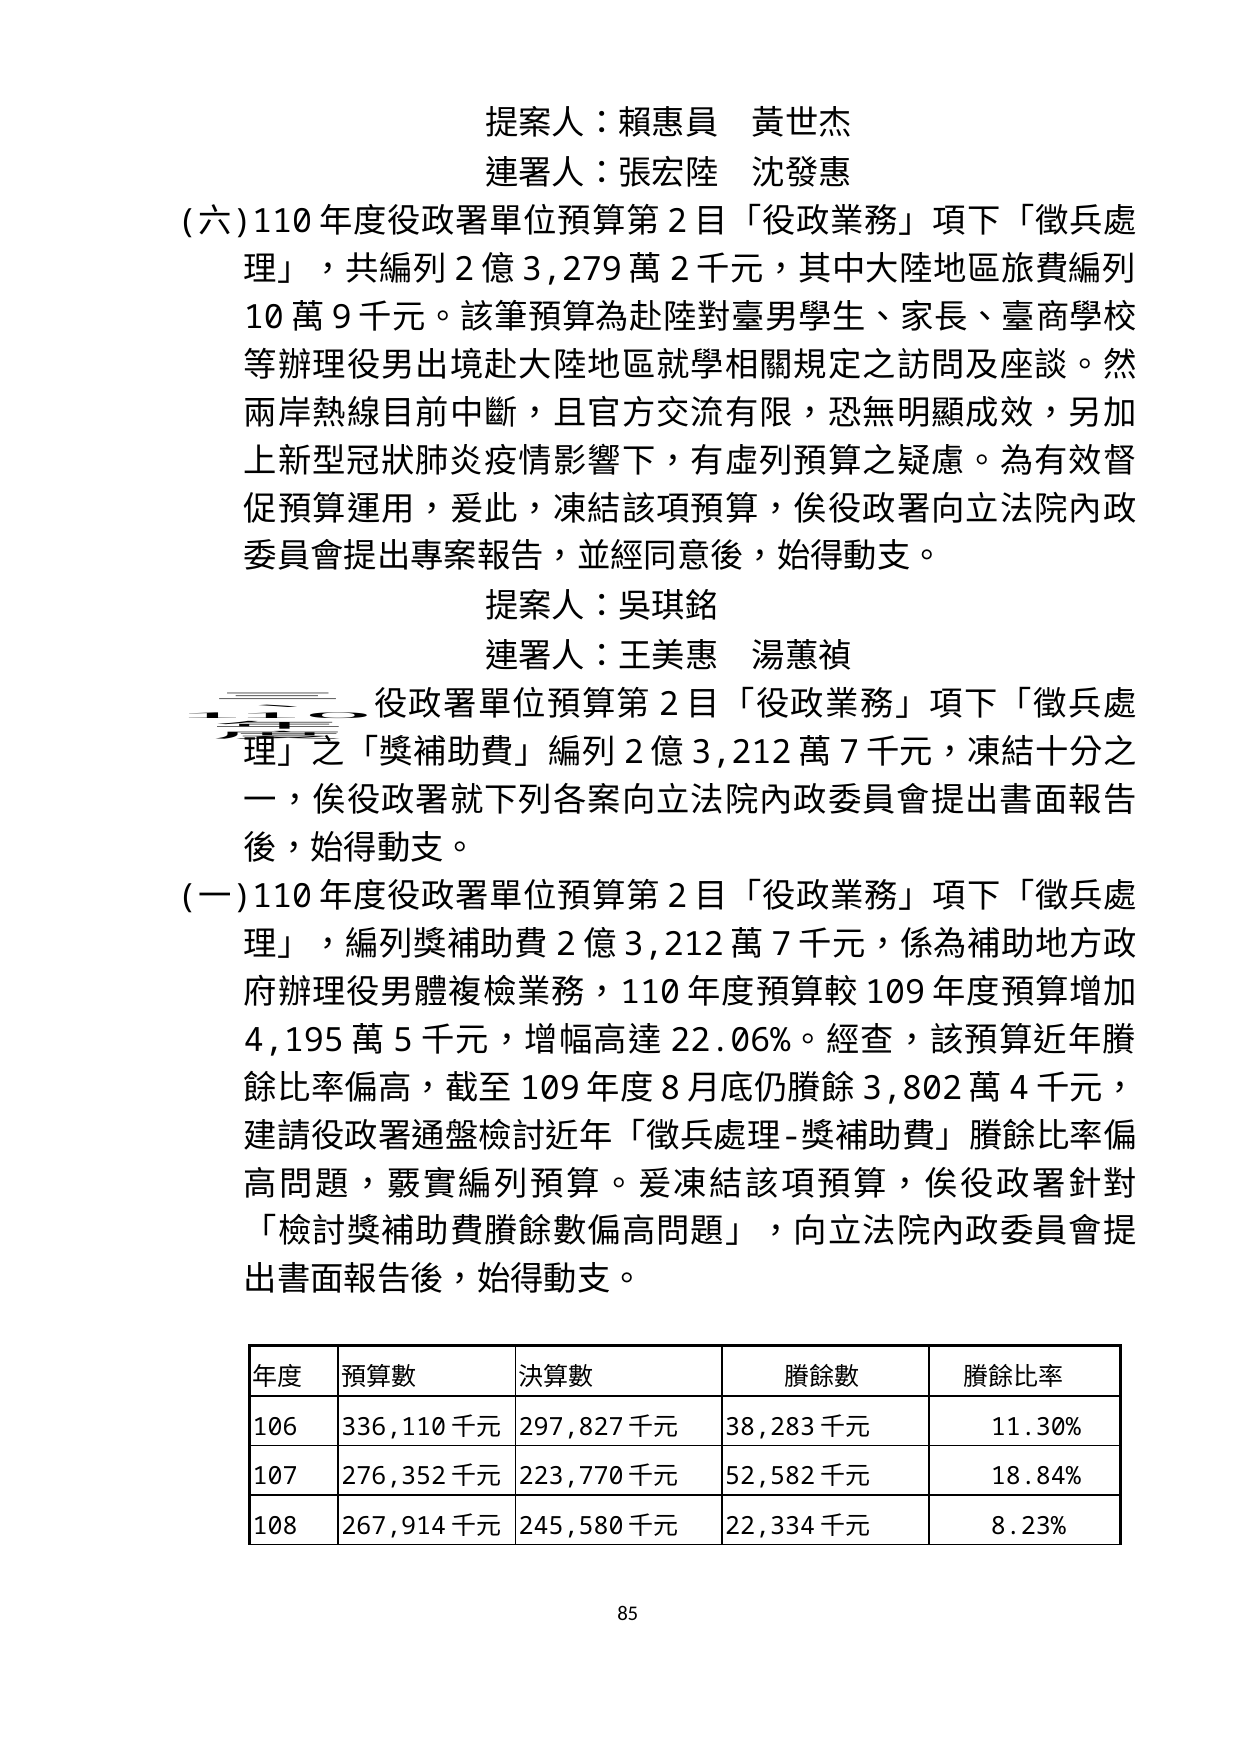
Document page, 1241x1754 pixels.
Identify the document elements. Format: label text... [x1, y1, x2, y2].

text 連署人：王美惠 湯蕙禎 [118, 627, 1138, 677]
table_header 賸餘數 [723, 1347, 928, 1395]
table_cell 276,352千元 [339, 1446, 515, 1494]
table_cell 107 [251, 1446, 337, 1494]
table_cell 11.30% [930, 1397, 1119, 1445]
table_header 預算數 [339, 1347, 515, 1395]
table_header 賸餘比率 [930, 1347, 1119, 1395]
table_header 決算數 [516, 1347, 721, 1395]
table_header 年度 [251, 1347, 337, 1395]
table_cell 336,110千元 [339, 1397, 515, 1445]
table_cell 297,827千元 [516, 1397, 721, 1445]
text 提案人：賴惠員 黃世杰 [118, 94, 1138, 144]
table_cell 22,334千元 [723, 1496, 928, 1544]
table_cell 38,283千元 [723, 1397, 928, 1445]
text (六)110年度役政署單位預算第2目「役政業務」項下「徵兵處理」，共編列2億3,279萬2千元，其中大陸地區旅費編列10萬9千元。該筆預算為赴陸對臺男學生、家長、臺商學校等辦理役男出境赴大陸地區就學相關規定之訪問及座談。然兩岸熱線目前中斷，且官方交流有限，恐無明顯成效，另加上新型冠狀肺炎疫情影響下，有虛列預算之疑慮。為有效督促預算運用，爰此，凍結該項預算，俟役政署向立法院內政委員會提出專案報告，並經同意後，始得動支。 [177, 194, 1137, 577]
text 提案人：吳琪銘 [118, 577, 1138, 627]
table_cell 106 [251, 1397, 337, 1445]
table_cell 52,582千元 [723, 1446, 928, 1494]
table_cell 245,580千元 [516, 1496, 721, 1544]
table_cell 267,914千元 [339, 1496, 515, 1544]
table_cell 108 [251, 1496, 337, 1544]
text (一)110年度役政署單位預算第2目「役政業務」項下「徵兵處理」，編列獎補助費2億3,212萬7千元，係為補助地方政府辦理役男體複檢業務，110年度預算較109年度預算增加4,195萬5千元，增幅高達22.06%。經查，該預算近年賸餘比率偏高，截至109年度8月底仍賸餘3,802萬4千元，建請役政署通盤檢討近年「徵兵處理-獎補助費」賸餘比率偏高問題，覈實編列預算。爰凍結該項預算，俟役政署針對「檢討獎補助費賸餘數偏高問題」，向立法院內政委員會提出書面報告後，始得動支。 [177, 869, 1137, 1300]
table_cell 8.23% [930, 1496, 1119, 1544]
table_cell 223,770千元 [516, 1446, 721, 1494]
text 役政署單位預算第2目「役政業務」項下「徵兵處理」之「獎補助費」編列2億3,212萬7千元，凍結十分之一，俟役政署就下列各案向立法院內政委員會提出書面報告後，始得動支。 [177, 677, 1137, 869]
text 連署人：張宏陸 沈發惠 [118, 144, 1138, 194]
table_cell 18.84% [930, 1446, 1119, 1494]
